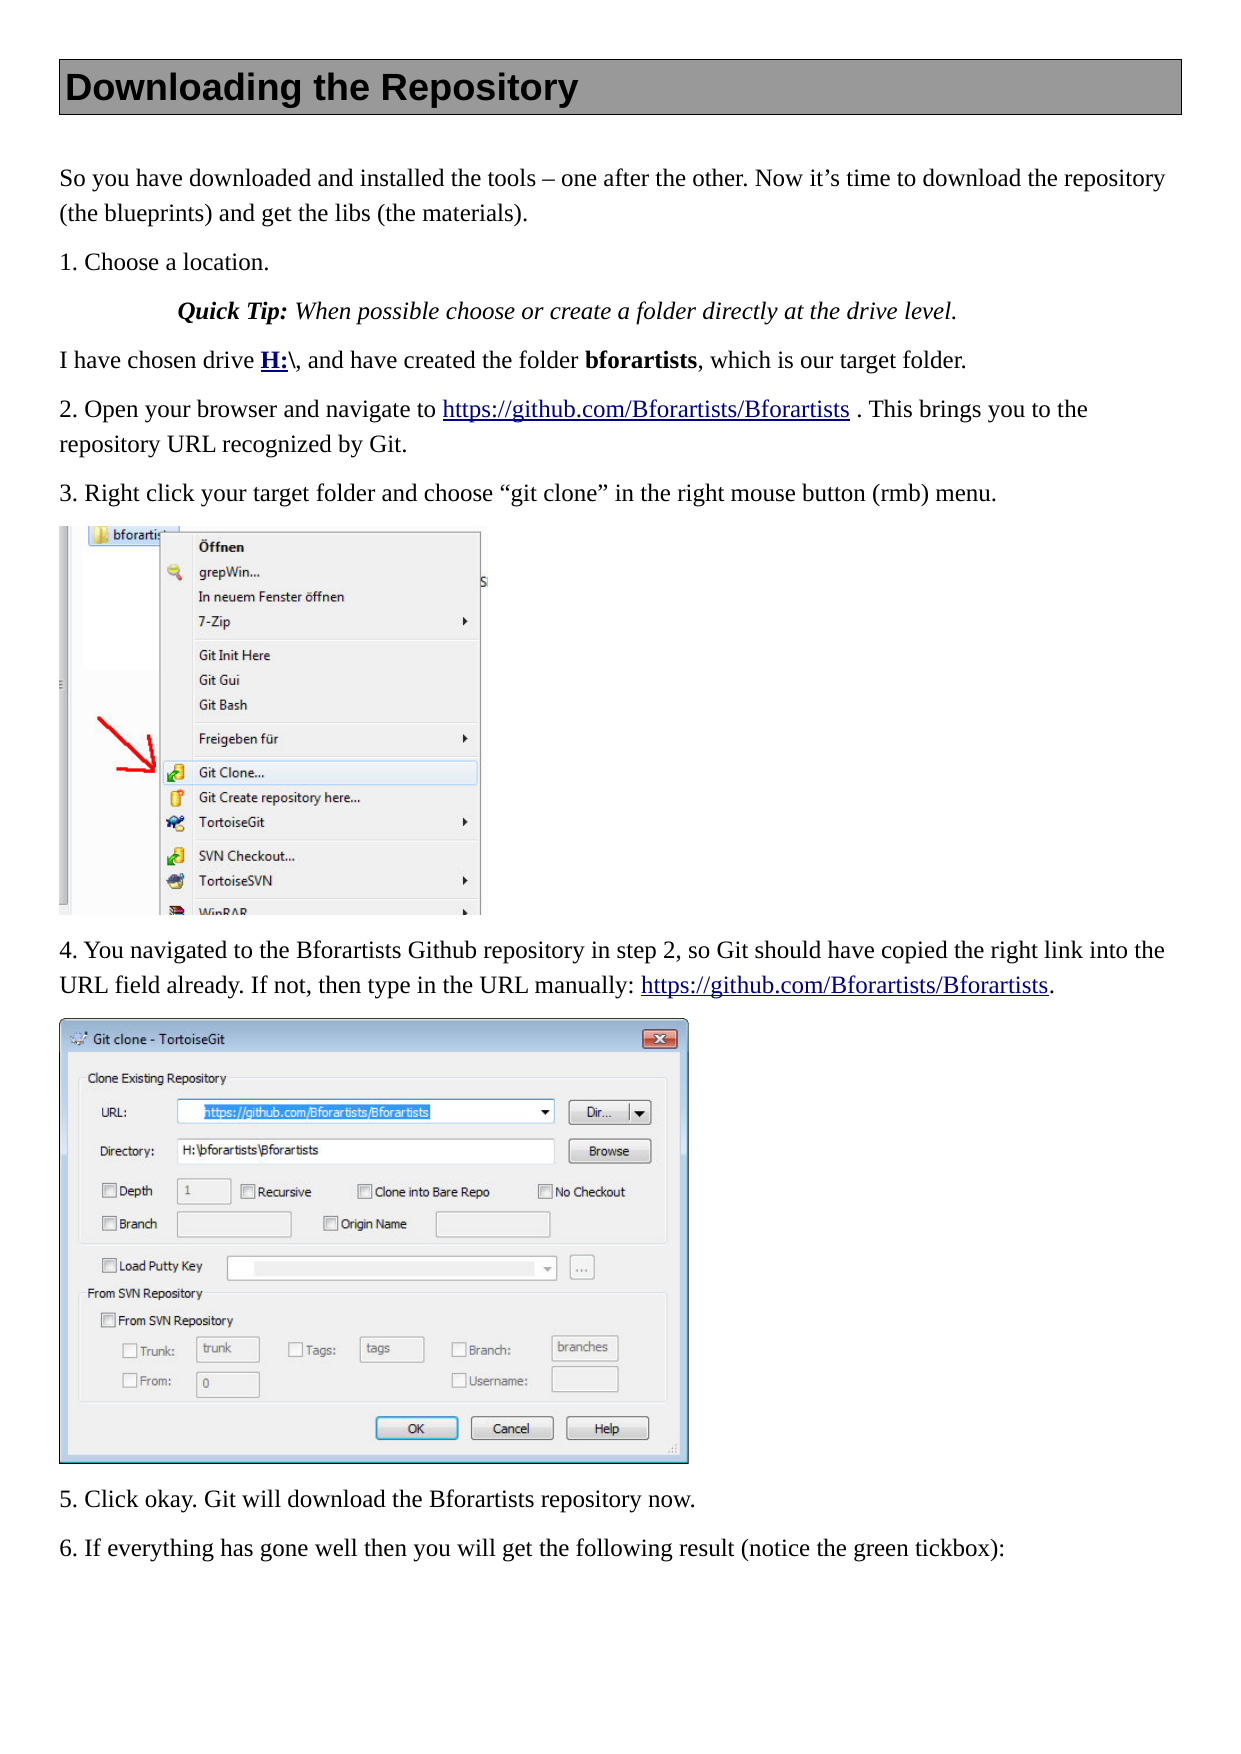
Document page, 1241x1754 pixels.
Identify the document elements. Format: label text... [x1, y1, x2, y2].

picture [59, 1018, 689, 1464]
text 5. Click okay. Git will download the Bforartists repository now. [59, 1484, 1181, 1513]
table_header Downloading the Repository [60, 60, 1181, 114]
text 2. Open your browser and navigate to https://github.com/Bforartists/Bforartists . This brings you to the repository URL recognized by Git. [59, 394, 1181, 457]
text 1. Choose a location. [59, 247, 1181, 276]
text 4. You navigated to the Bforartists Github repository in step 2, so Git should have copied the right link into the URL field already. If not, then type in the URL manually: https://github.com/Bforartists/Bforartists. [59, 935, 1181, 998]
text I have chosen drive H:\, and have created the folder bforartists, which is our target folder. [59, 345, 1181, 374]
picture [59, 526, 488, 915]
text So you have downloaded and installed the tools – one after the other. Now it’s time to download the repository (the blueprints) and get the libs (the materials). [59, 163, 1181, 227]
text Quick Tip: When possible choose or create a folder directly at the drive level. [177, 296, 1181, 325]
text 6. If everything has gone well then you will get the following result (notice the green tickbox): [59, 1533, 1181, 1562]
text 3. Right click your target folder and choose “git clone” in the right mouse button (rmb) menu. [59, 478, 1181, 506]
